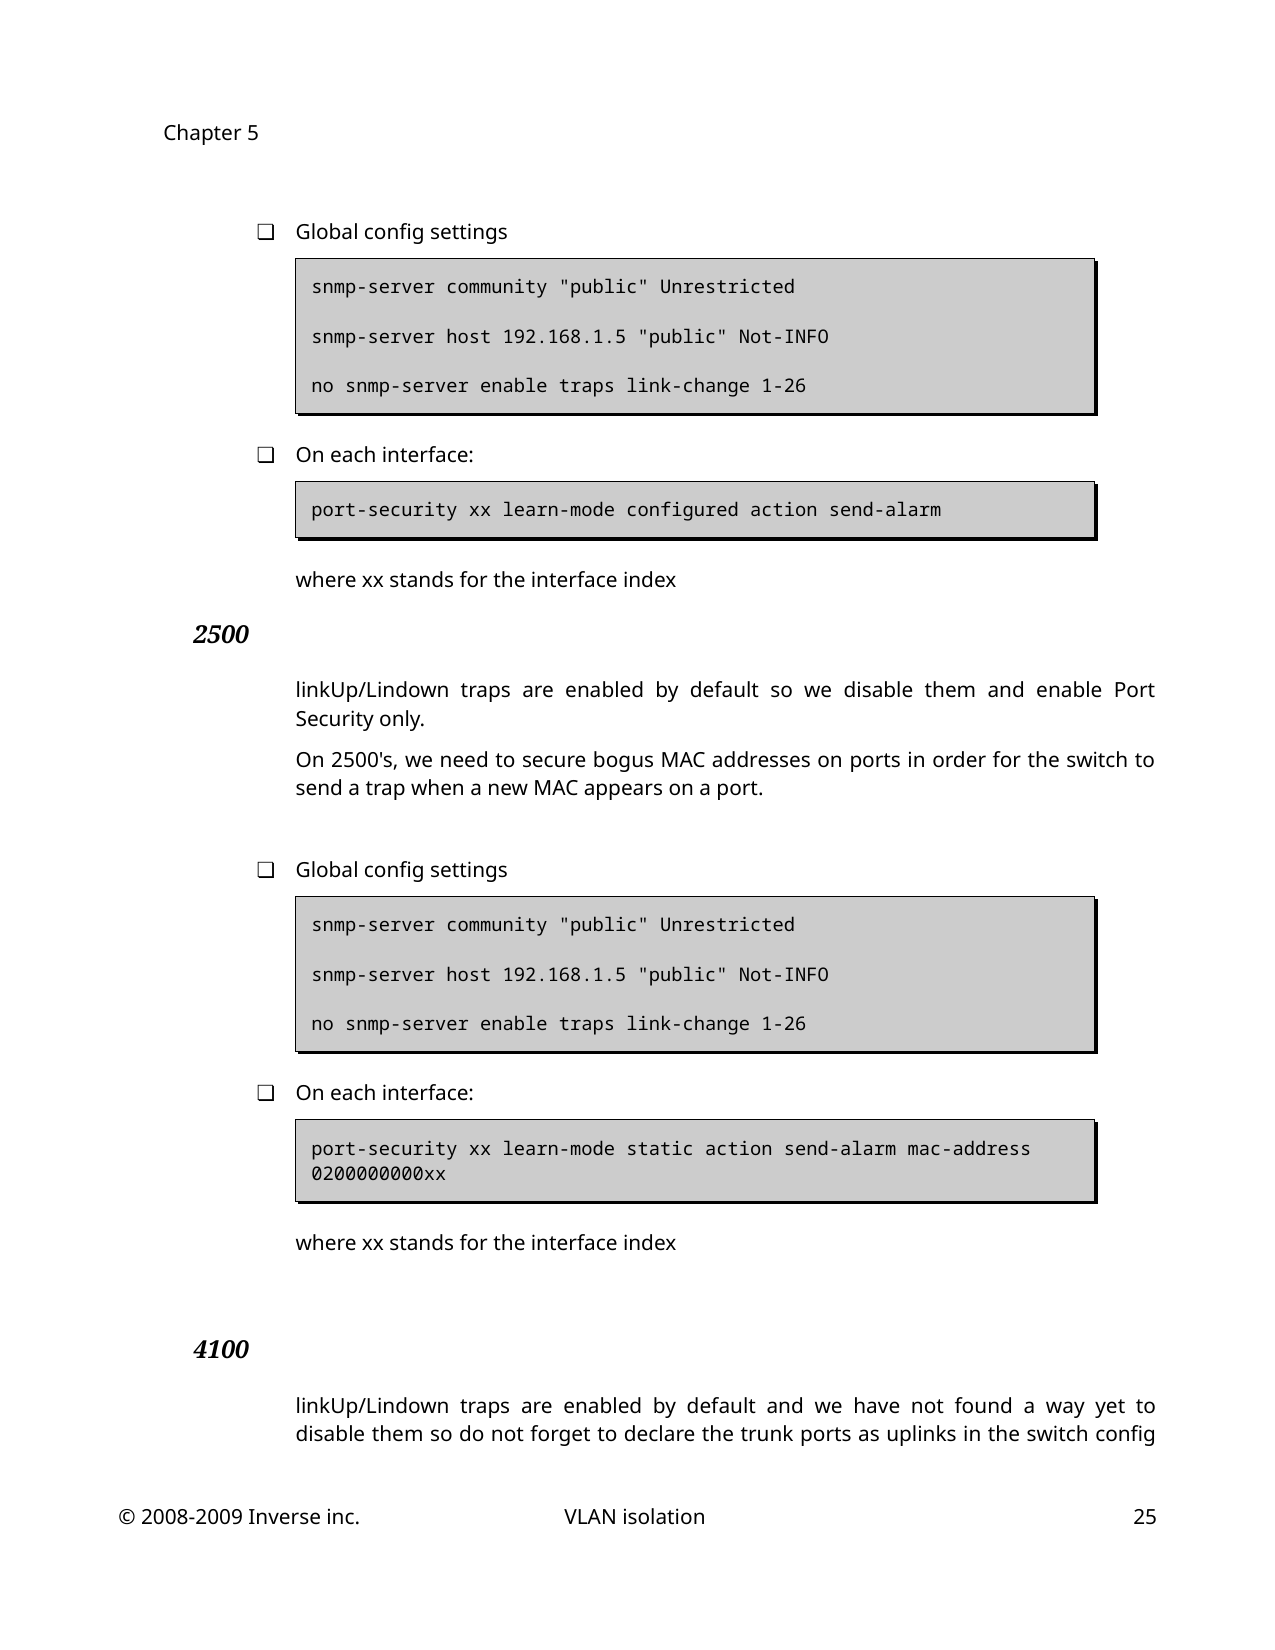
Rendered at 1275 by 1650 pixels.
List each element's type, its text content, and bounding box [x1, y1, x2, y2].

text port-security xx learn-mode configured action send-alarm [296, 482, 1094, 537]
list ❏ Global config settings [256, 217, 1157, 245]
text where xx stands for the interface index [295, 565, 1157, 593]
text snmp-server community "public" Unrestricted [296, 897, 1094, 937]
subtitle 2500 [156, 617, 1157, 651]
text no snmp-server enable traps link-change 1-26 [296, 994, 1094, 1051]
text snmp-server host 192.168.1.5 "public" Not-INFO [296, 307, 1094, 348]
text port-security xx learn-mode static action send-alarm mac-address 0200000000xx [296, 1120, 1094, 1201]
text no snmp-server enable traps link-change 1-26 [296, 356, 1094, 413]
text linkUp/Lindown traps are enabled by default so we disable them and enable Port Security only. [295, 675, 1157, 732]
text linkUp/Lindown traps are enabled by default and we have not found a way yet to disable them so do not forget to declare the trunk ports as uplinks in the switch config [295, 1391, 1157, 1448]
list ❏ Global config settings [256, 855, 1157, 883]
text snmp-server host 192.168.1.5 "public" Not-INFO [296, 945, 1094, 986]
subtitle 4100 [156, 1332, 1157, 1366]
text snmp-server community "public" Unrestricted [296, 259, 1094, 299]
list ❏ On each interface: [256, 440, 1157, 468]
text On 2500's, we need to secure bogus MAC addresses on ports in order for the switch to send a trap when a new MAC appears on a port. [295, 745, 1157, 802]
text where xx stands for the interface index [295, 1228, 1157, 1257]
list ❏ On each interface: [256, 1078, 1157, 1106]
